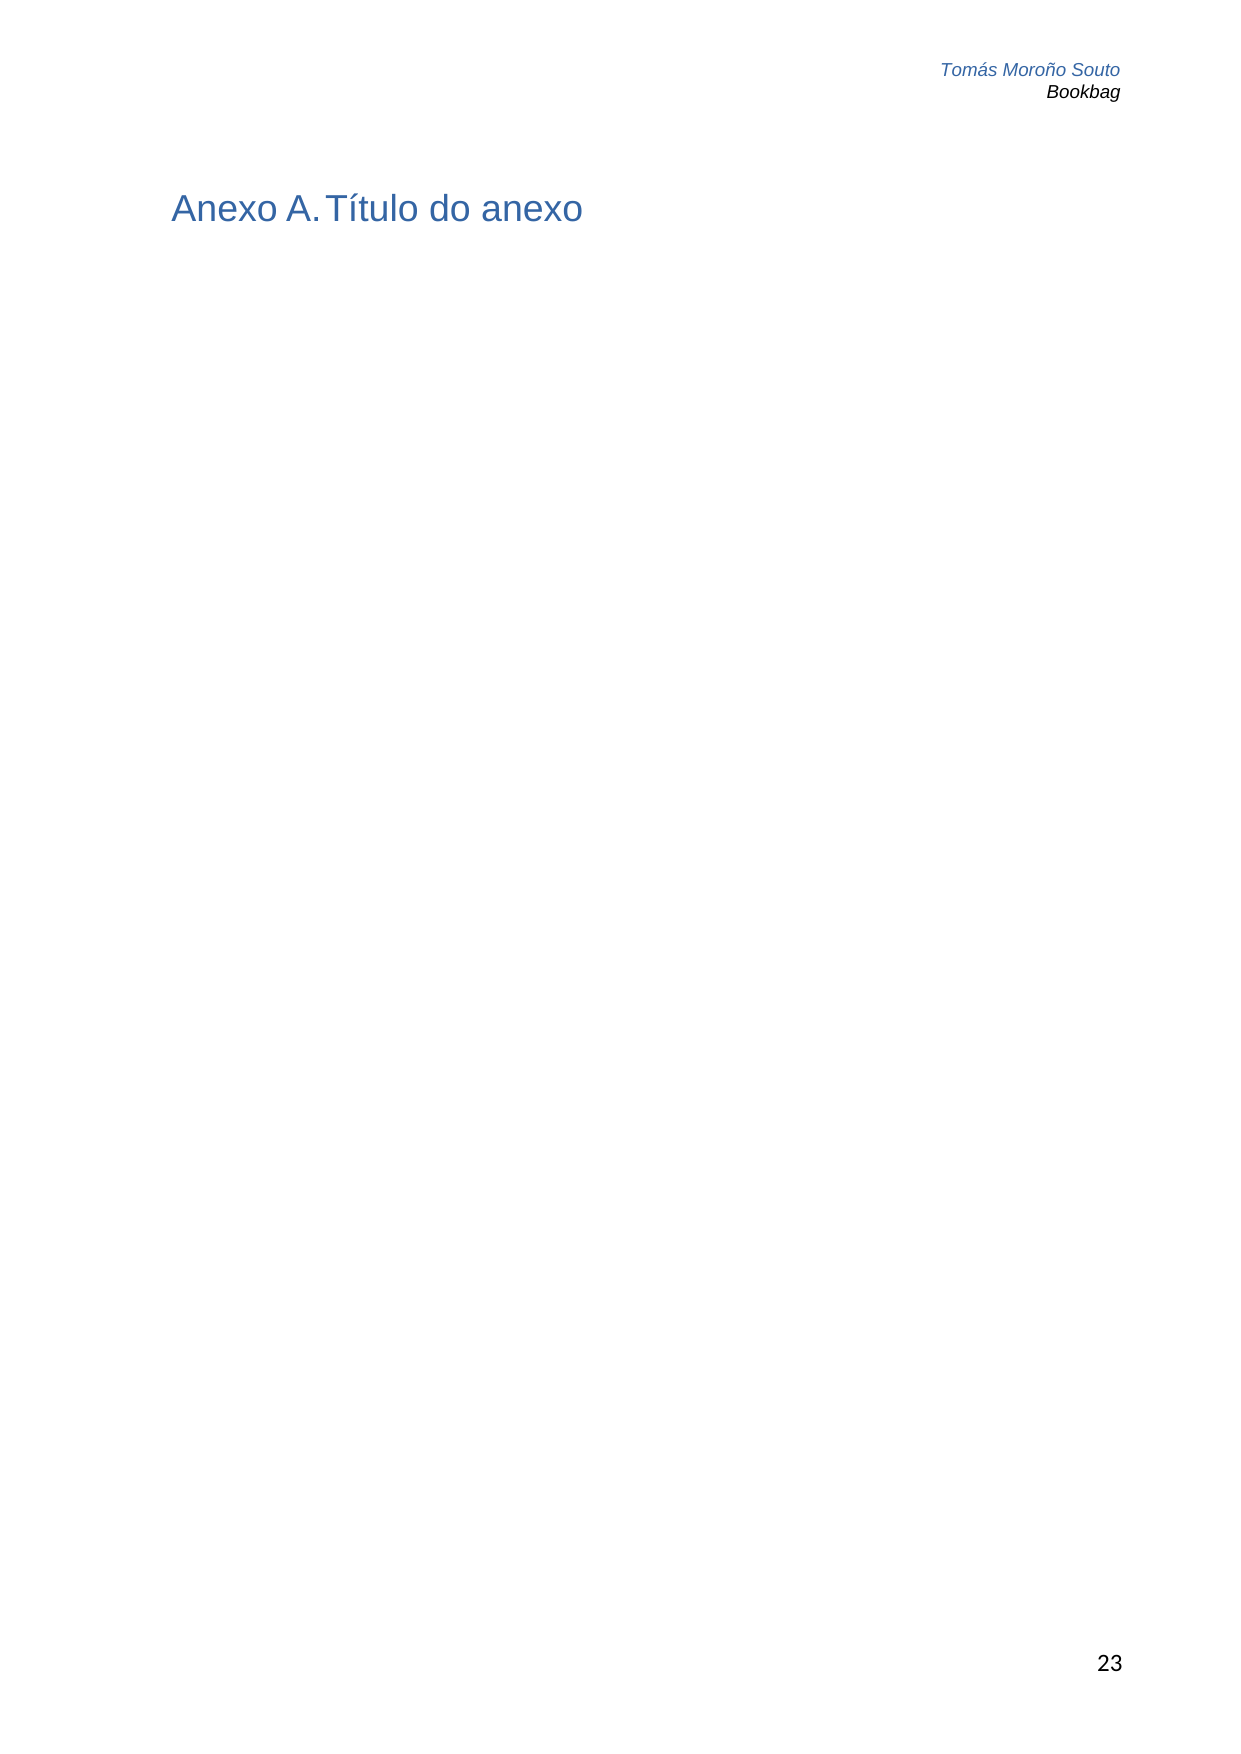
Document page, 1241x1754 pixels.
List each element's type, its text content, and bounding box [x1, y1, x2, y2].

list Título do anexo [171, 187, 1122, 230]
